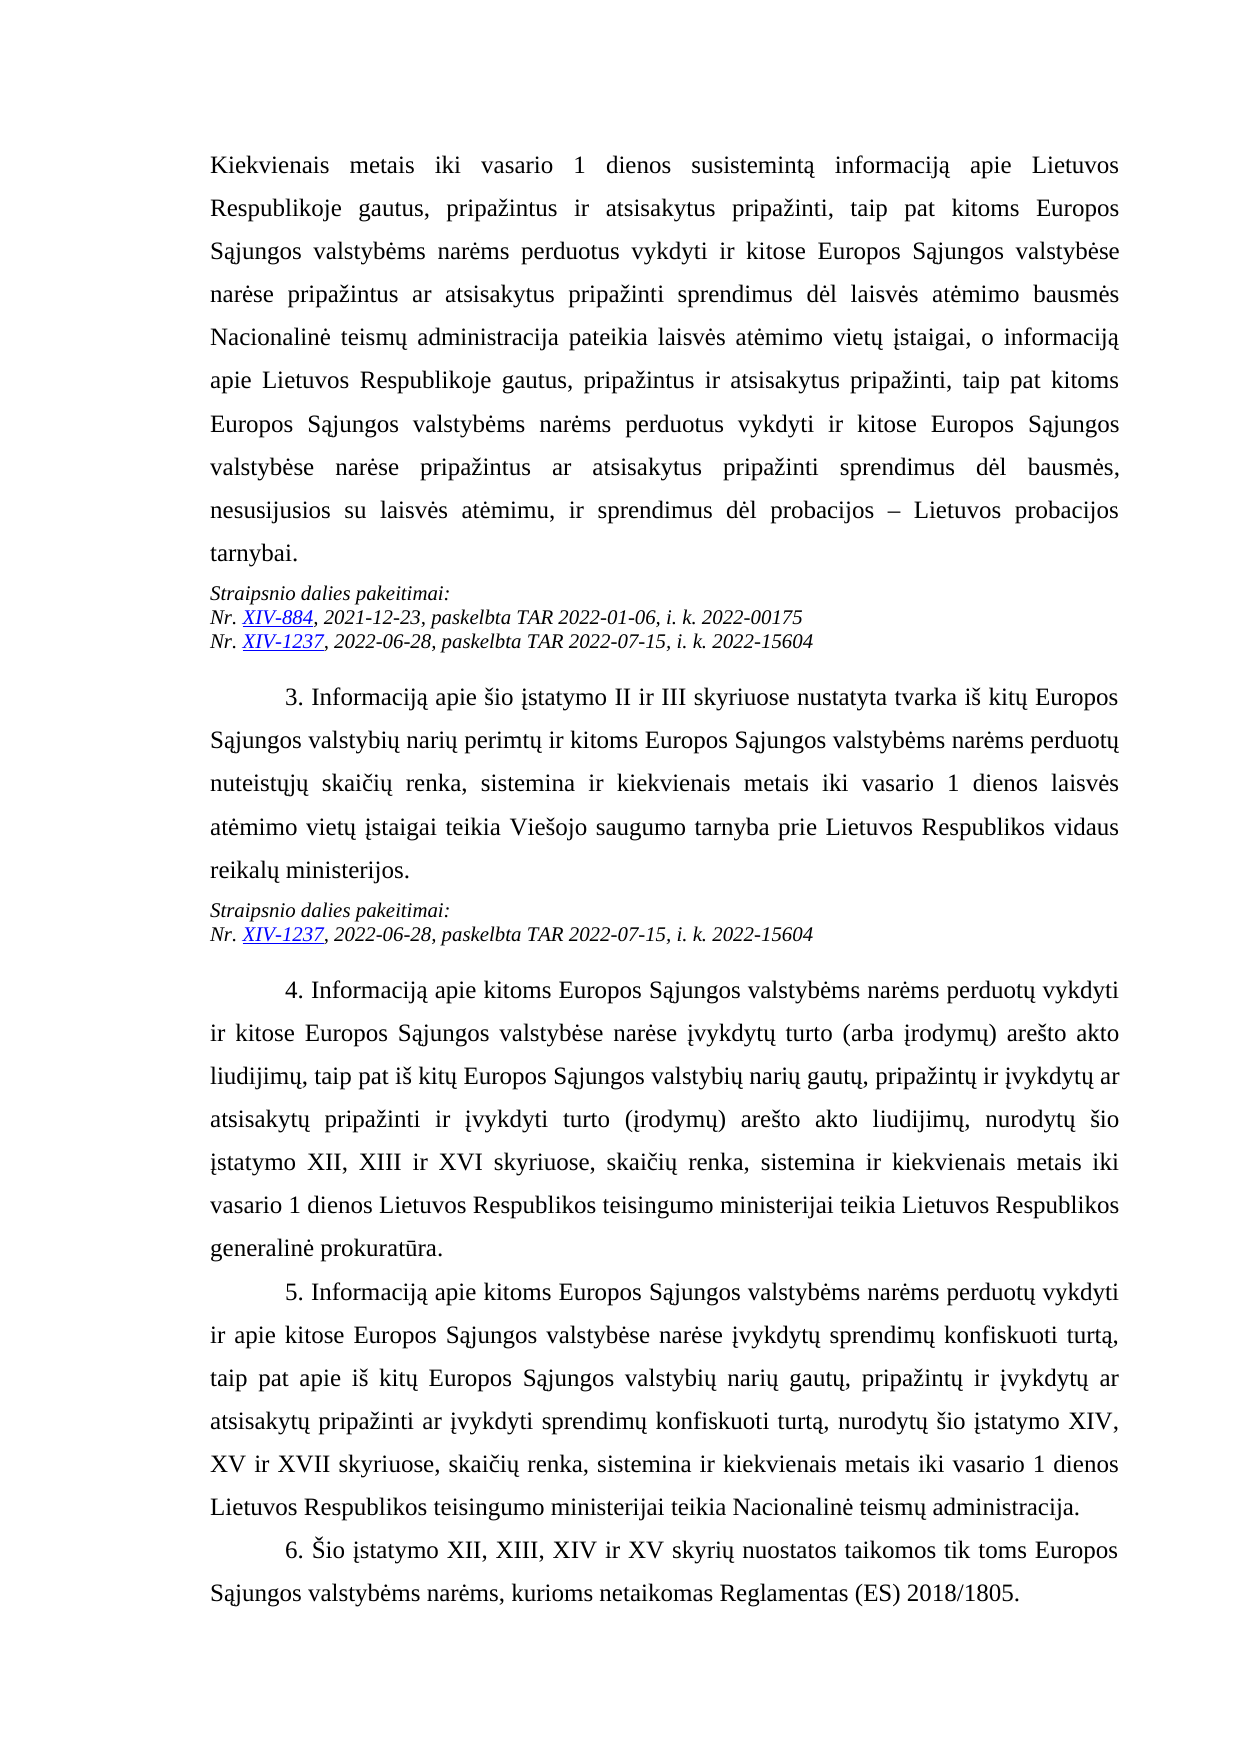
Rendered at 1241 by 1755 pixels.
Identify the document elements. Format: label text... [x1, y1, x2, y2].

text 4. Informaciją apie kitoms Europos Sąjungos valstybėms narėms perduotų vykdyti ir kitose Europos Sąjungos valstybėse narėse įvykdytų turto (arba įrodymų) arešto akto liudijimų, taip pat iš kitų Europos Sąjungos valstybių narių gautų, pripažintų ir įvykdytų ar atsisakytų pripažinti ir įvykdyti turto (įrodymų) arešto akto liudijimų, nurodytų šio įstatymo XII, XIII ir XVI skyriuose, skaičių renka, sistemina ir kiekvienais metais iki vasario 1 dienos Lietuvos Respublikos teisingumo ministerijai teikia Lietuvos Respublikos generalinė prokuratūra. [210, 975, 1120, 1262]
text Kiekvienais metais iki vasario 1 dienos susistemintą informaciją apie Lietuvos Respublikoje gautus, pripažintus ir atsisakytus pripažinti, taip pat kitoms Europos Sąjungos valstybėms narėms perduotus vykdyti ir kitose Europos Sąjungos valstybėse narėse pripažintus ar atsisakytus pripažinti sprendimus dėl laisvės atėmimo bausmės Nacionalinė teismų administracija pateikia laisvės atėmimo vietų įstaigai, o informaciją apie Lietuvos Respublikoje gautus, pripažintus ir atsisakytus pripažinti, taip pat kitoms Europos Sąjungos valstybėms narėms perduotus vykdyti ir kitose Europos Sąjungos valstybėse narėse pripažintus ar atsisakytus pripažinti sprendimus dėl bausmės, nesusijusios su laisvės atėmimu, ir sprendimus dėl probacijos – Lietuvos probacijos tarnybai. [210, 150, 1120, 567]
text 5. Informaciją apie kitoms Europos Sąjungos valstybėms narėms perduotų vykdyti ir apie kitose Europos Sąjungos valstybėse narėse įvykdytų sprendimų konfiskuoti turtą, taip pat apie iš kitų Europos Sąjungos valstybių narių gautų, pripažintų ir įvykdytų ar atsisakytų pripažinti ar įvykdyti sprendimų konfiskuoti turtą, nurodytų šio įstatymo XIV, XV ir XVII skyriuose, skaičių renka, sistemina ir kiekvienais metais iki vasario 1 dienos Lietuvos Respublikos teisingumo ministerijai teikia Nacionalinė teismų administracija. [210, 1277, 1120, 1521]
text 3. Informaciją apie šio įstatymo II ir III skyriuose nustatyta tvarka iš kitų Europos Sąjungos valstybių narių perimtų ir kitoms Europos Sąjungos valstybėms narėms perduotų nuteistųjų skaičių renka, sistemina ir kiekvienais metais iki vasario 1 dienos laisvės atėmimo vietų įstaigai teikia Viešojo saugumo tarnyba prie Lietuvos Respublikos vidaus reikalų ministerijos. [210, 682, 1120, 883]
text Straipsnio dalies pakeitimai: [210, 581, 1120, 605]
text Nr. XIV-1237, 2022-06-28, paskelbta TAR 2022-07-15, i. k. 2022-15604 [210, 629, 1120, 653]
text Nr. XIV-1237, 2022-06-28, paskelbta TAR 2022-07-15, i. k. 2022-15604 [210, 922, 1120, 946]
text Nr. XIV-884, 2021-12-23, paskelbta TAR 2022-01-06, i. k. 2022-00175 [210, 605, 1120, 629]
text Straipsnio dalies pakeitimai: [210, 898, 1120, 922]
text 6. Šio įstatymo XII, XIII, XIV ir XV skyrių nuostatos taikomos tik toms Europos Sąjungos valstybėms narėms, kurioms netaikomas Reglamentas (ES) 2018/1805. [210, 1535, 1120, 1607]
